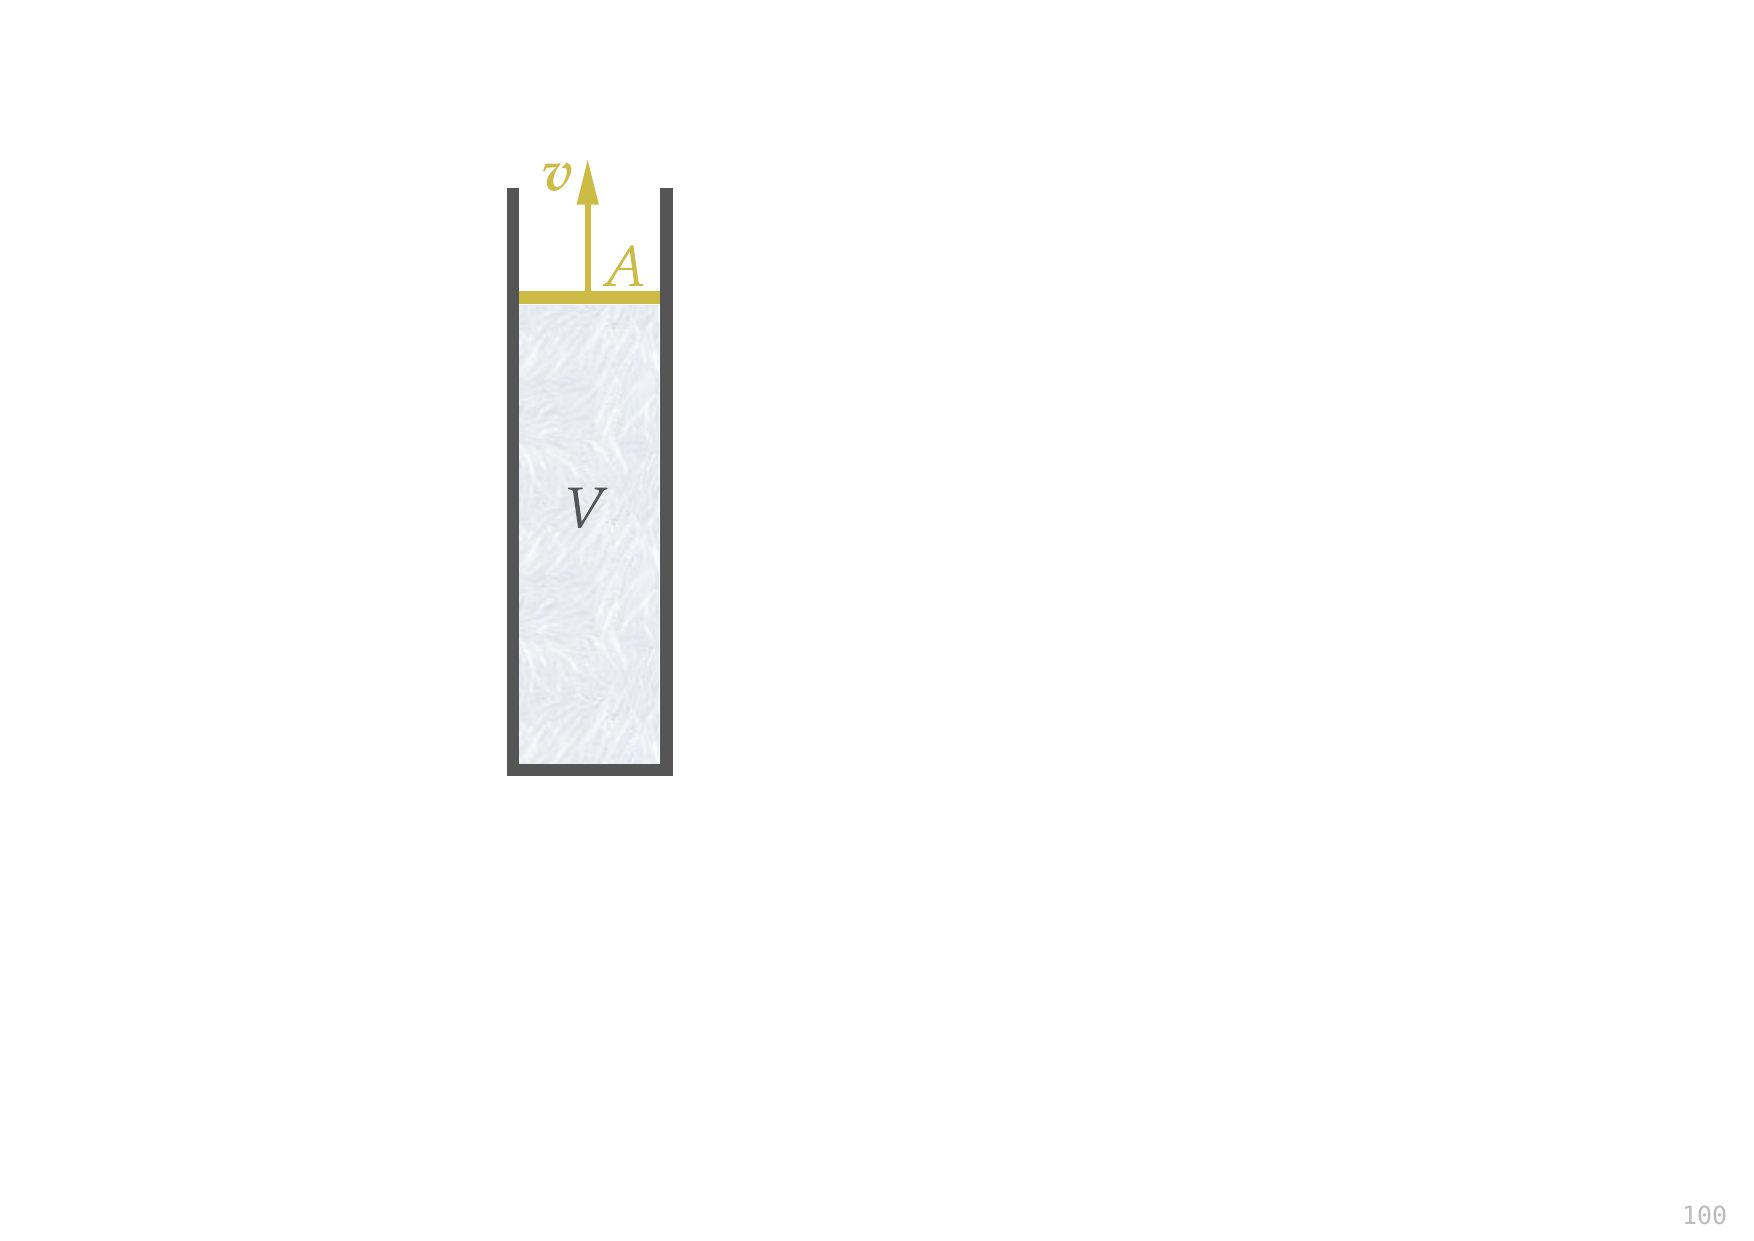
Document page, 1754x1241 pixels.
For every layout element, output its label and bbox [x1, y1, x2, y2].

text_box [543, 163, 572, 191]
text_box [603, 245, 644, 286]
text_box [519, 305, 660, 764]
